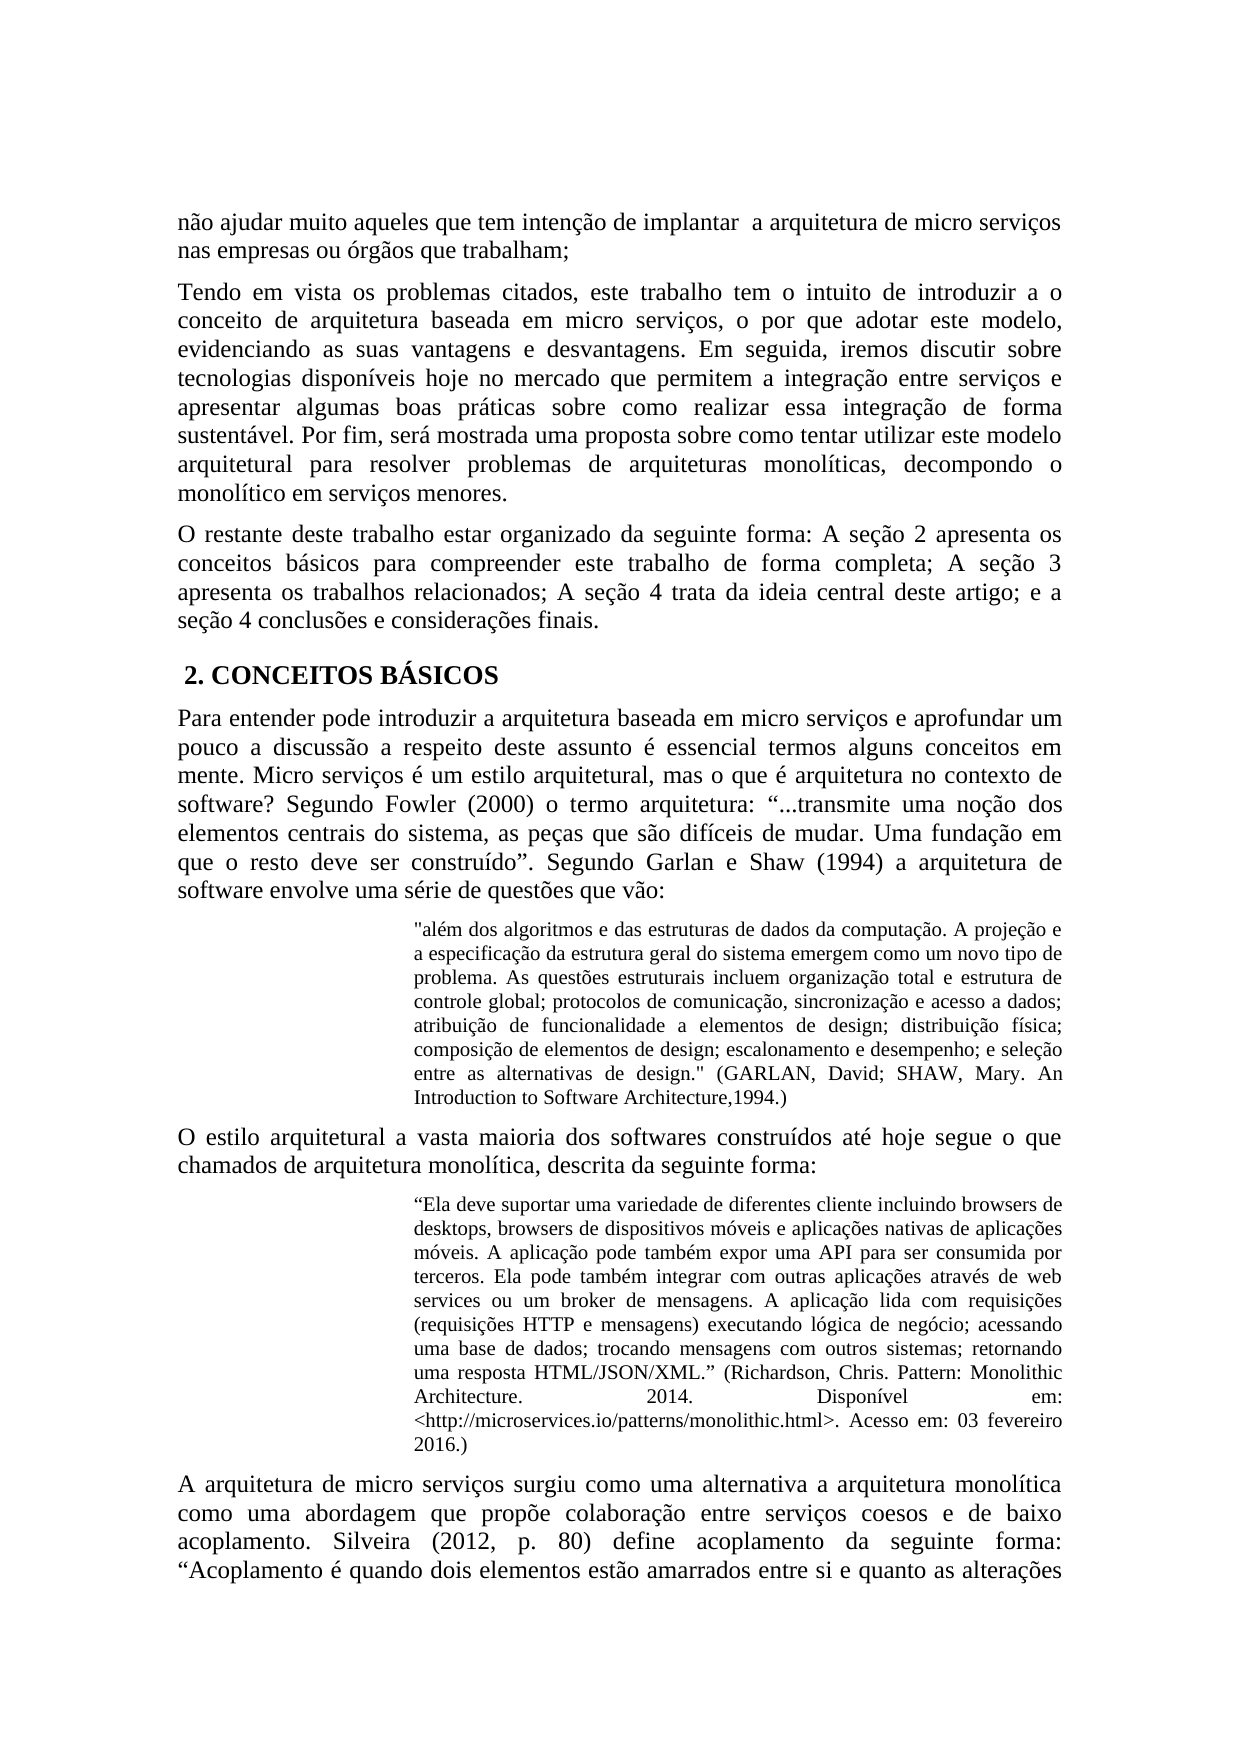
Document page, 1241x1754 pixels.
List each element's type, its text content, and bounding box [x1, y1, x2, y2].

text "além dos algoritmos e das estruturas de dados da computação. A projeção e a especificação da estrutura geral do sistema emergem como um novo tipo de problema. As questões estruturais incluem organização total e estrutura de controle global; protocolos de comunicação, sincronização e acesso a dados; atribuição de funcionalidade a elementos de design; distribuição física; composição de elementos de design; escalonamento e desempenho; e seleção entre as alternativas de design." (GARLAN, David; SHAW, Mary. An Introduction to Software Architecture,1994.) [413, 917, 1063, 1109]
text A arquitetura de micro serviços surgiu como uma alternativa a arquitetura monolítica como uma abordagem que propõe colaboração entre serviços coesos e de baixo acoplamento. Silveira (2012, p. 80) define acoplamento da seguinte forma: “Acoplamento é quando dois elementos estão amarrados entre si e quanto as alterações [177, 1469, 1063, 1584]
text não ajudar muito aqueles que tem intenção de implantar a arquitetura de micro serviços nas empresas ou órgãos que trabalham; [177, 207, 1063, 264]
text O restante deste trabalho estar organizado da seguinte forma: A seção 2 apresenta os conceitos básicos para compreender este trabalho de forma completa; A seção 3 apresenta os trabalhos relacionados; A seção 4 trata da ideia central deste artigo; e a seção 4 conclusões e considerações finais. [177, 519, 1063, 634]
text O estilo arquitetural a vasta maioria dos softwares construídos até hoje segue o que chamados de arquitetura monolítica, descrita da seguinte forma: [177, 1122, 1063, 1179]
text Para entender pode introduzir a arquitetura baseada em micro serviços e aprofundar um pouco a discussão a respeito deste assunto é essencial termos alguns conceitos em mente. Micro serviços é um estilo arquitetural, mas o que é arquitetura no contexto de software? Segundo Fowler (2000) o termo arquitetura: “...transmite uma noção dos elementos centrais do sistema, as peças que são difíceis de mudar. Uma fundação em que o resto deve ser construído”. Segundo Garlan e Shaw (1994) a arquitetura de software envolve uma série de questões que vão: [177, 703, 1063, 904]
text “Ela deve suportar uma variedade de diferentes cliente incluindo browsers de desktops, browsers de dispositivos móveis e aplicações nativas de aplicações móveis. A aplicação pode também expor uma API para ser consumida por terceros. Ela pode também integrar com outras aplicações através de web services ou um broker de mensagens. A aplicação lida com requisições (requisições HTTP e mensagens) executando lógica de negócio; acessando uma base de dados; trocando mensagens com outros sistemas; retornando uma resposta HTML/JSON/XML.” (Richardson, Chris. Pattern: Monolithic Architecture. 2014. Disponível em: <http://microservices.io/patterns/monolithic.html>. Acesso em: 03 fevereiro 2016.) [413, 1192, 1063, 1456]
text Tendo em vista os problemas citados, este trabalho tem o intuito de introduzir a o conceito de arquitetura baseada em micro serviços, o por que adotar este modelo, evidenciando as suas vantagens e desvantagens. Em seguida, iremos discutir sobre tecnologias disponíveis hoje no mercado que permitem a integração entre serviços e apresentar algumas boas práticas sobre como realizar essa integração de forma sustentável. Por fim, será mostrada uma proposta sobre como tentar utilizar este modelo arquitetural para resolver problemas de arquiteturas monolíticas, decompondo o monolítico em serviços menores. [177, 277, 1063, 507]
subtitle CONCEITOS BÁSICOS [177, 659, 1063, 690]
